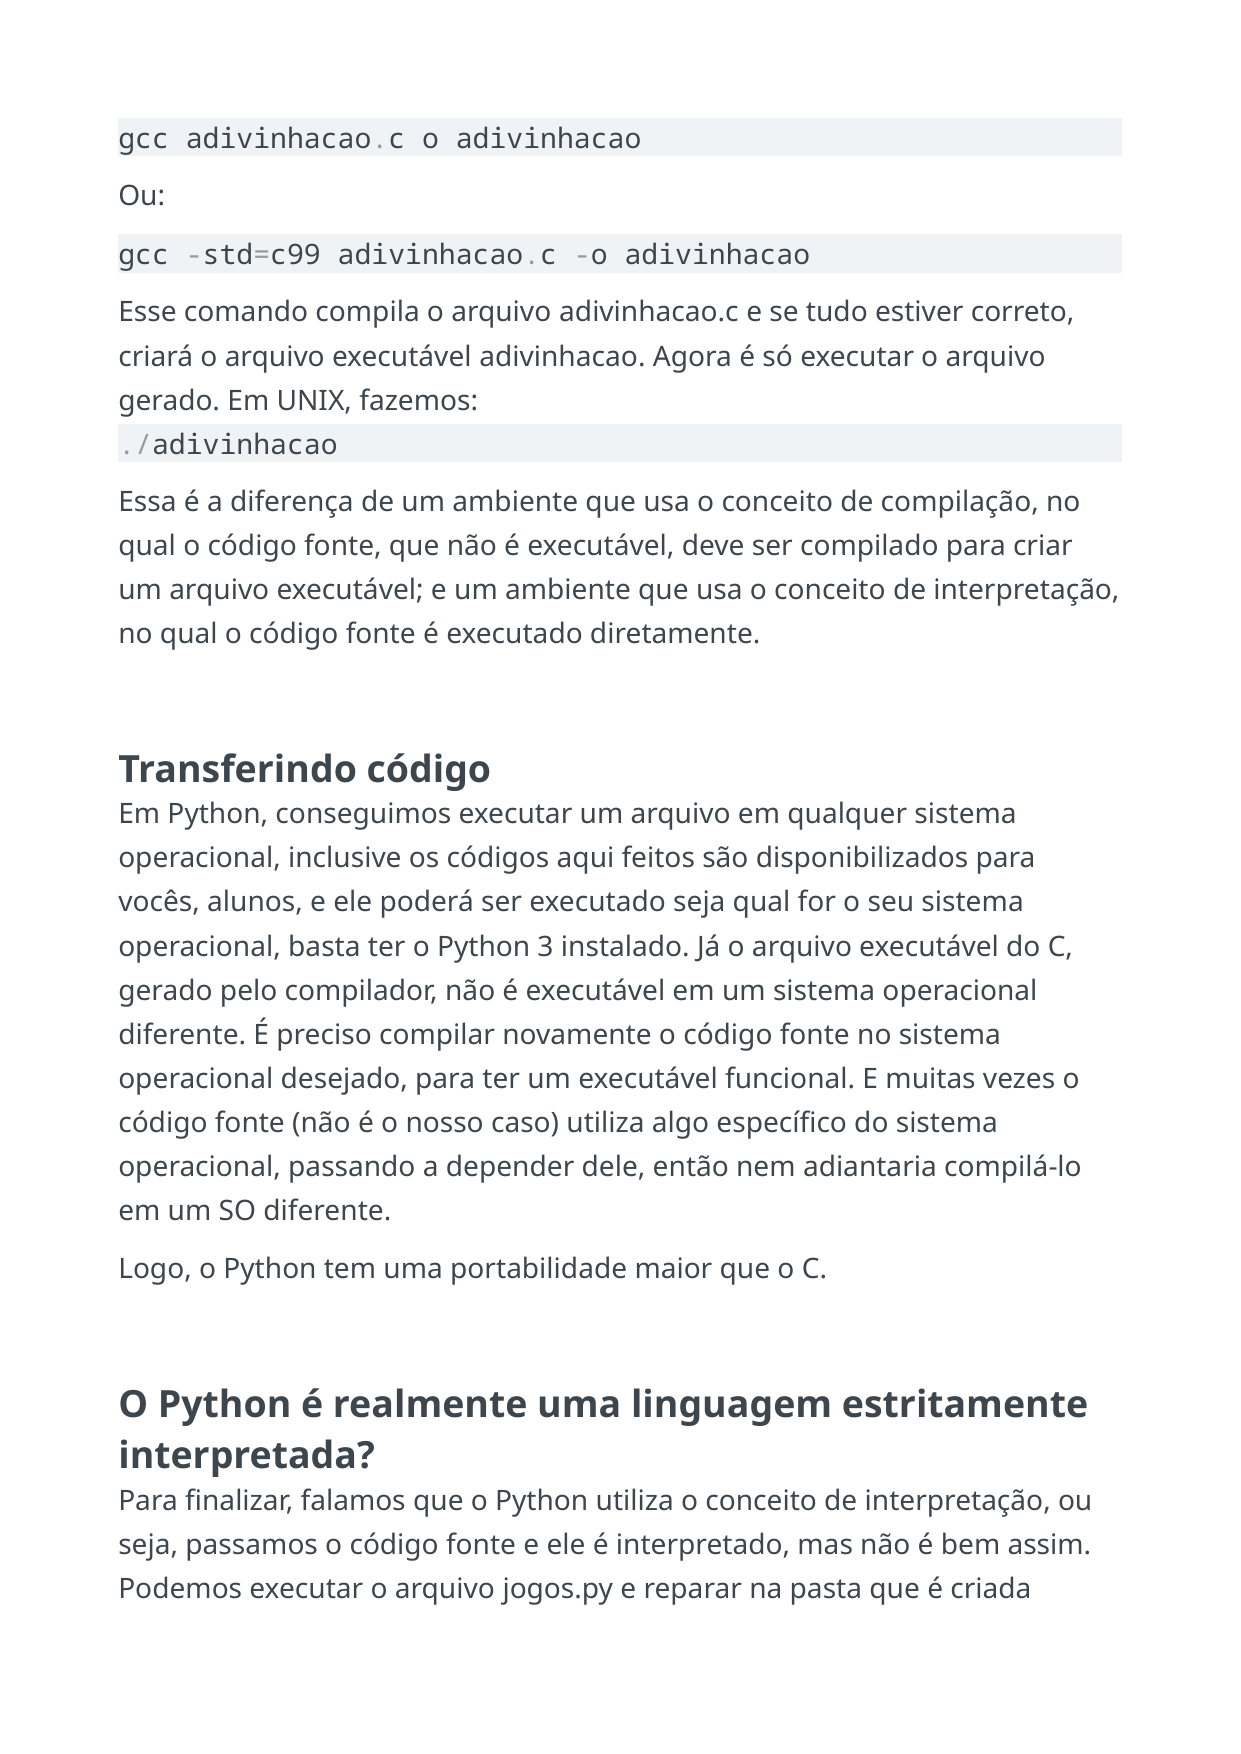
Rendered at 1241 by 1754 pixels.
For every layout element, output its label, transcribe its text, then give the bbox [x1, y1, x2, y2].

subtitle O Python é realmente uma linguagem estritamente interpretada? [118, 1378, 1122, 1480]
text Para finalizar, falamos que o Python utiliza o conceito de interpretação, ou seja, passamos o código fonte e ele é interpretado, mas não é bem assim. Podemos executar o arquivo jogos.py e reparar na pasta que é criada [118, 1480, 1122, 1606]
text gcc adivinhacao.c o adivinhacao [118, 118, 1122, 156]
text Esse comando compila o arquivo adivinhacao.c e se tudo estiver correto, criará o arquivo executável adivinhacao. Agora é só executar o arquivo gerado. Em UNIX, fazemos: [118, 292, 1122, 418]
text Ou: [118, 176, 1122, 214]
text ./adivinhacao [118, 424, 1122, 462]
text gcc -std=c99 adivinhacao.c -o adivinhacao [118, 234, 1122, 273]
subtitle Transferindo código [118, 743, 1122, 794]
text Em Python, conseguimos executar um arquivo em qualquer sistema operacional, inclusive os códigos aqui feitos são disponibilizados para vocês, alunos, e ele poderá ser executado seja qual for o seu sistema operacional, basta ter o Python 3 instalado. Já o arquivo executável do C, gerado pelo compilador, não é executável em um sistema operacional diferente. É preciso compilar novamente o código fonte no sistema operacional desejado, para ter um executável funcional. E muitas vezes o código fonte (não é o nosso caso) utiliza algo específico do sistema operacional, passando a depender dele, então nem adiantaria compilá-lo em um SO diferente. [118, 794, 1122, 1228]
text Essa é a diferença de um ambiente que usa o conceito de compilação, no qual o código fonte, que não é executável, deve ser compilado para criar um arquivo executável; e um ambiente que usa o conceito de interpretação, no qual o código fonte é executado diretamente. [118, 481, 1122, 652]
text Logo, o Python tem uma portabilidade maior que o C. [118, 1249, 1122, 1287]
